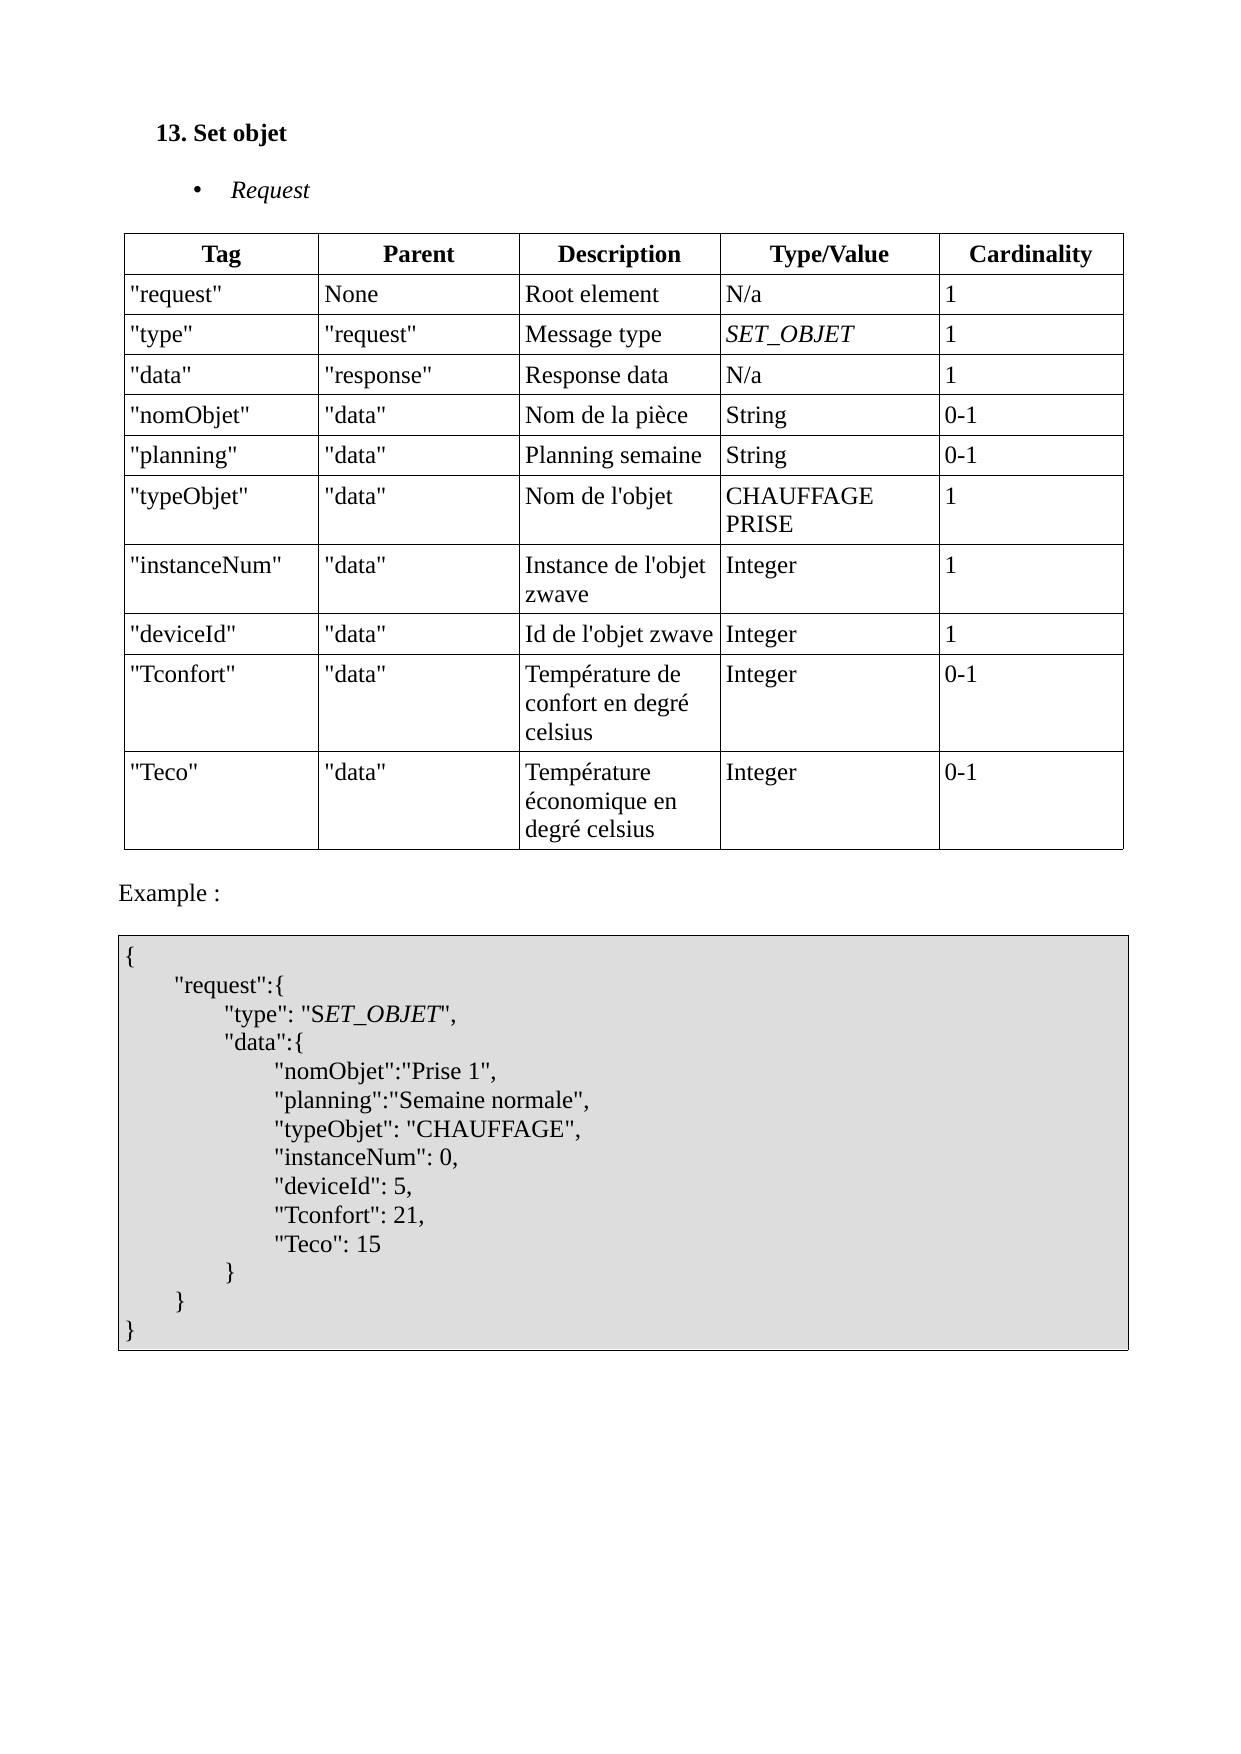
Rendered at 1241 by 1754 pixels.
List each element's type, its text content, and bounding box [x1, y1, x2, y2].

table_cell "Teco" [125, 752, 318, 849]
table_cell SET_OBJET [721, 315, 939, 354]
table_cell Integer [721, 752, 939, 849]
table_cell "request" [319, 315, 519, 354]
table_cell Integer [721, 655, 939, 751]
table_header Cardinality [940, 234, 1123, 273]
table_cell CHAUFFAGE PRISE [721, 476, 939, 544]
table_header Parent [319, 234, 519, 273]
table_header { "request":{ "type": "SET_OBJET", "data":{ "nomObjet":"Prise 1", "planning":"Semaine normale", "typeObjet": "CHAUFFAGE", "instanceNum": 0, "deviceId": 5, "Tconfort": 21, "Teco": 15 } } } [119, 936, 1128, 1349]
table_cell N/a [721, 275, 939, 314]
table_cell Nom de la pièce [520, 395, 720, 435]
table_cell 1 [940, 545, 1123, 613]
table_cell "data" [319, 614, 519, 653]
table_cell 0-1 [940, 395, 1123, 435]
table_cell N/a [721, 355, 939, 394]
table_header Tag [125, 234, 318, 273]
table_cell "request" [125, 275, 318, 314]
table_cell "deviceId" [125, 614, 318, 653]
table_header Type/Value [721, 234, 939, 273]
table_cell Integer [721, 545, 939, 613]
table_cell String [721, 436, 939, 475]
table_cell "data" [319, 545, 519, 613]
table_cell Message type [520, 315, 720, 354]
table_cell Température de confort en degré celsius [520, 655, 720, 751]
table_cell 1 [940, 476, 1123, 544]
table_cell None [319, 275, 519, 314]
table_cell "response" [319, 355, 519, 394]
table_cell "Tconfort" [125, 655, 318, 751]
table_cell "data" [319, 655, 519, 751]
table_cell Planning semaine [520, 436, 720, 475]
table_cell "data" [319, 476, 519, 544]
table_cell "typeObjet" [125, 476, 318, 544]
table_cell Température économique en degré celsius [520, 752, 720, 849]
table_cell String [721, 395, 939, 435]
table_cell Root element [520, 275, 720, 314]
table_cell "data" [125, 355, 318, 394]
table_cell "data" [319, 395, 519, 435]
text Example : [118, 878, 1122, 907]
table_cell Id de l'objet zwave [520, 614, 720, 653]
table_cell 0-1 [940, 752, 1123, 849]
table_cell Integer [721, 614, 939, 653]
table_cell "data" [319, 752, 519, 849]
table_cell 0-1 [940, 436, 1123, 475]
table_cell "planning" [125, 436, 318, 475]
table_cell 1 [940, 355, 1123, 394]
table_cell "instanceNum" [125, 545, 318, 613]
table_cell 1 [940, 614, 1123, 653]
table_cell "type" [125, 315, 318, 354]
table_cell 0-1 [940, 655, 1123, 751]
list Request [193, 176, 1122, 204]
table_cell Instance de l'objet zwave [520, 545, 720, 613]
table_cell 1 [940, 315, 1123, 354]
table_cell "nomObjet" [125, 395, 318, 435]
list Set objet [156, 118, 1122, 147]
table_cell Nom de l'objet [520, 476, 720, 544]
table_cell "data" [319, 436, 519, 475]
table_cell 1 [940, 275, 1123, 314]
table_cell Response data [520, 355, 720, 394]
table_header Description [520, 234, 720, 273]
